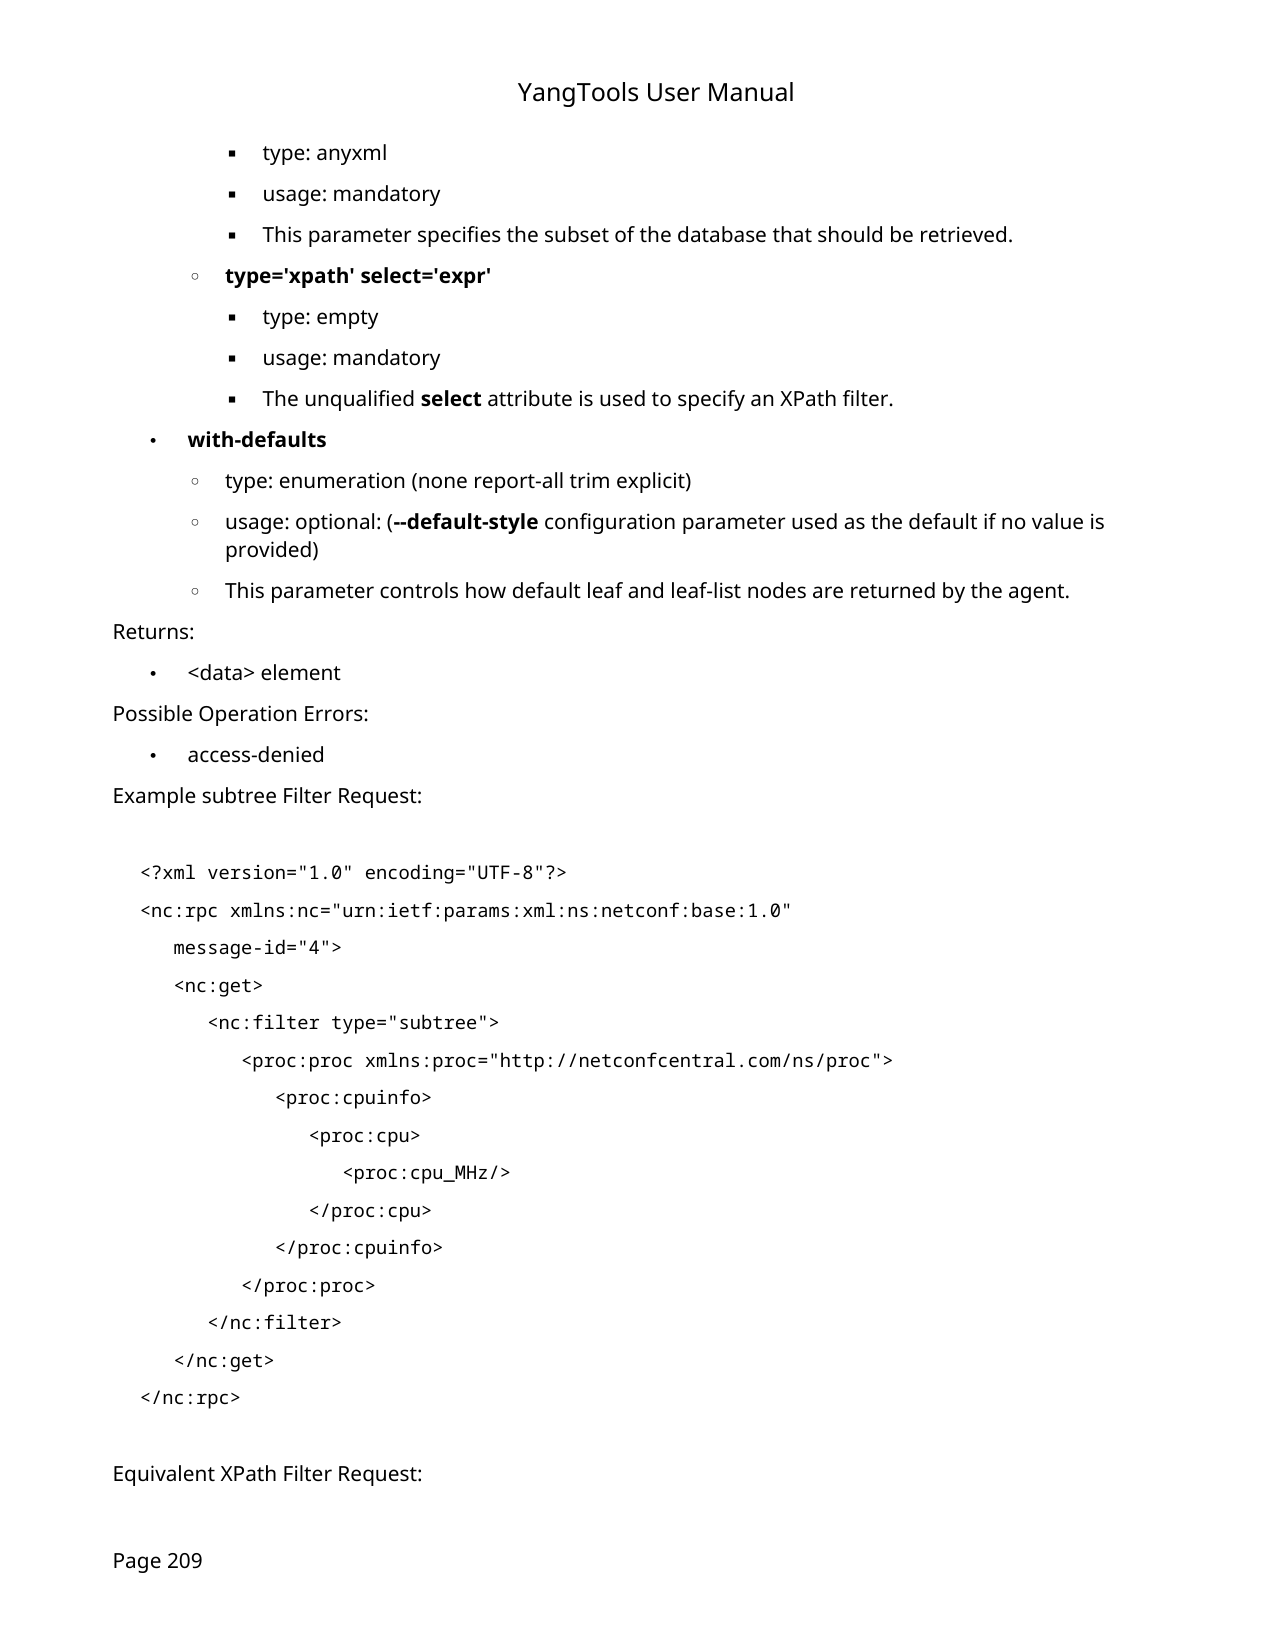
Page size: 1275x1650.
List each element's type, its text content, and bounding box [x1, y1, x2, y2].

text <proc:cpu_MHz/> [139, 1159, 1200, 1185]
text Possible Operation Errors: [112, 699, 1200, 728]
list The unqualified select attribute is used to specify an XPath filter. [225, 384, 1200, 413]
list type='xpath' select='expr' [187, 261, 1200, 290]
list with-defaults [150, 425, 1200, 453]
text <nc:rpc xmlns:nc="urn:ietf:params:xml:ns:netconf:base:1.0" [139, 897, 1200, 922]
list <data> element [150, 658, 1200, 687]
text </proc:cpuinfo> [139, 1234, 1200, 1260]
list usage: mandatory [225, 343, 1200, 372]
list usage: optional: (--default-style configuration parameter used as the default if no value is provided) [187, 507, 1200, 564]
text message-id="4"> [139, 934, 1200, 960]
text Returns: [112, 617, 1200, 646]
list This parameter specifies the subset of the database that should be retrieved. [225, 220, 1200, 249]
text <proc:cpuinfo> [139, 1084, 1200, 1110]
list type: empty [225, 302, 1200, 331]
text Equivalent XPath Filter Request: [112, 1459, 1200, 1488]
text <?xml version="1.0" encoding="UTF-8"?> [139, 859, 1200, 885]
list access-denied [150, 740, 1200, 768]
list usage: mandatory [225, 179, 1200, 208]
text <nc:filter type="subtree"> [139, 1009, 1200, 1035]
text </nc:rpc> [139, 1384, 1200, 1410]
list type: anyxml [225, 138, 1200, 167]
text </proc:proc> [139, 1272, 1200, 1297]
text Example subtree Filter Request: [112, 781, 1200, 809]
text <nc:get> [139, 972, 1200, 997]
list This parameter controls how default leaf and leaf-list nodes are returned by the agent. [187, 576, 1200, 605]
text </nc:filter> [139, 1309, 1200, 1335]
text </nc:get> [139, 1347, 1200, 1372]
text <proc:cpu> [139, 1122, 1200, 1147]
text <proc:proc xmlns:proc="http://netconfcentral.com/ns/proc"> [139, 1047, 1200, 1072]
list type: enumeration (none report-all trim explicit) [187, 466, 1200, 494]
text </proc:cpu> [139, 1197, 1200, 1222]
